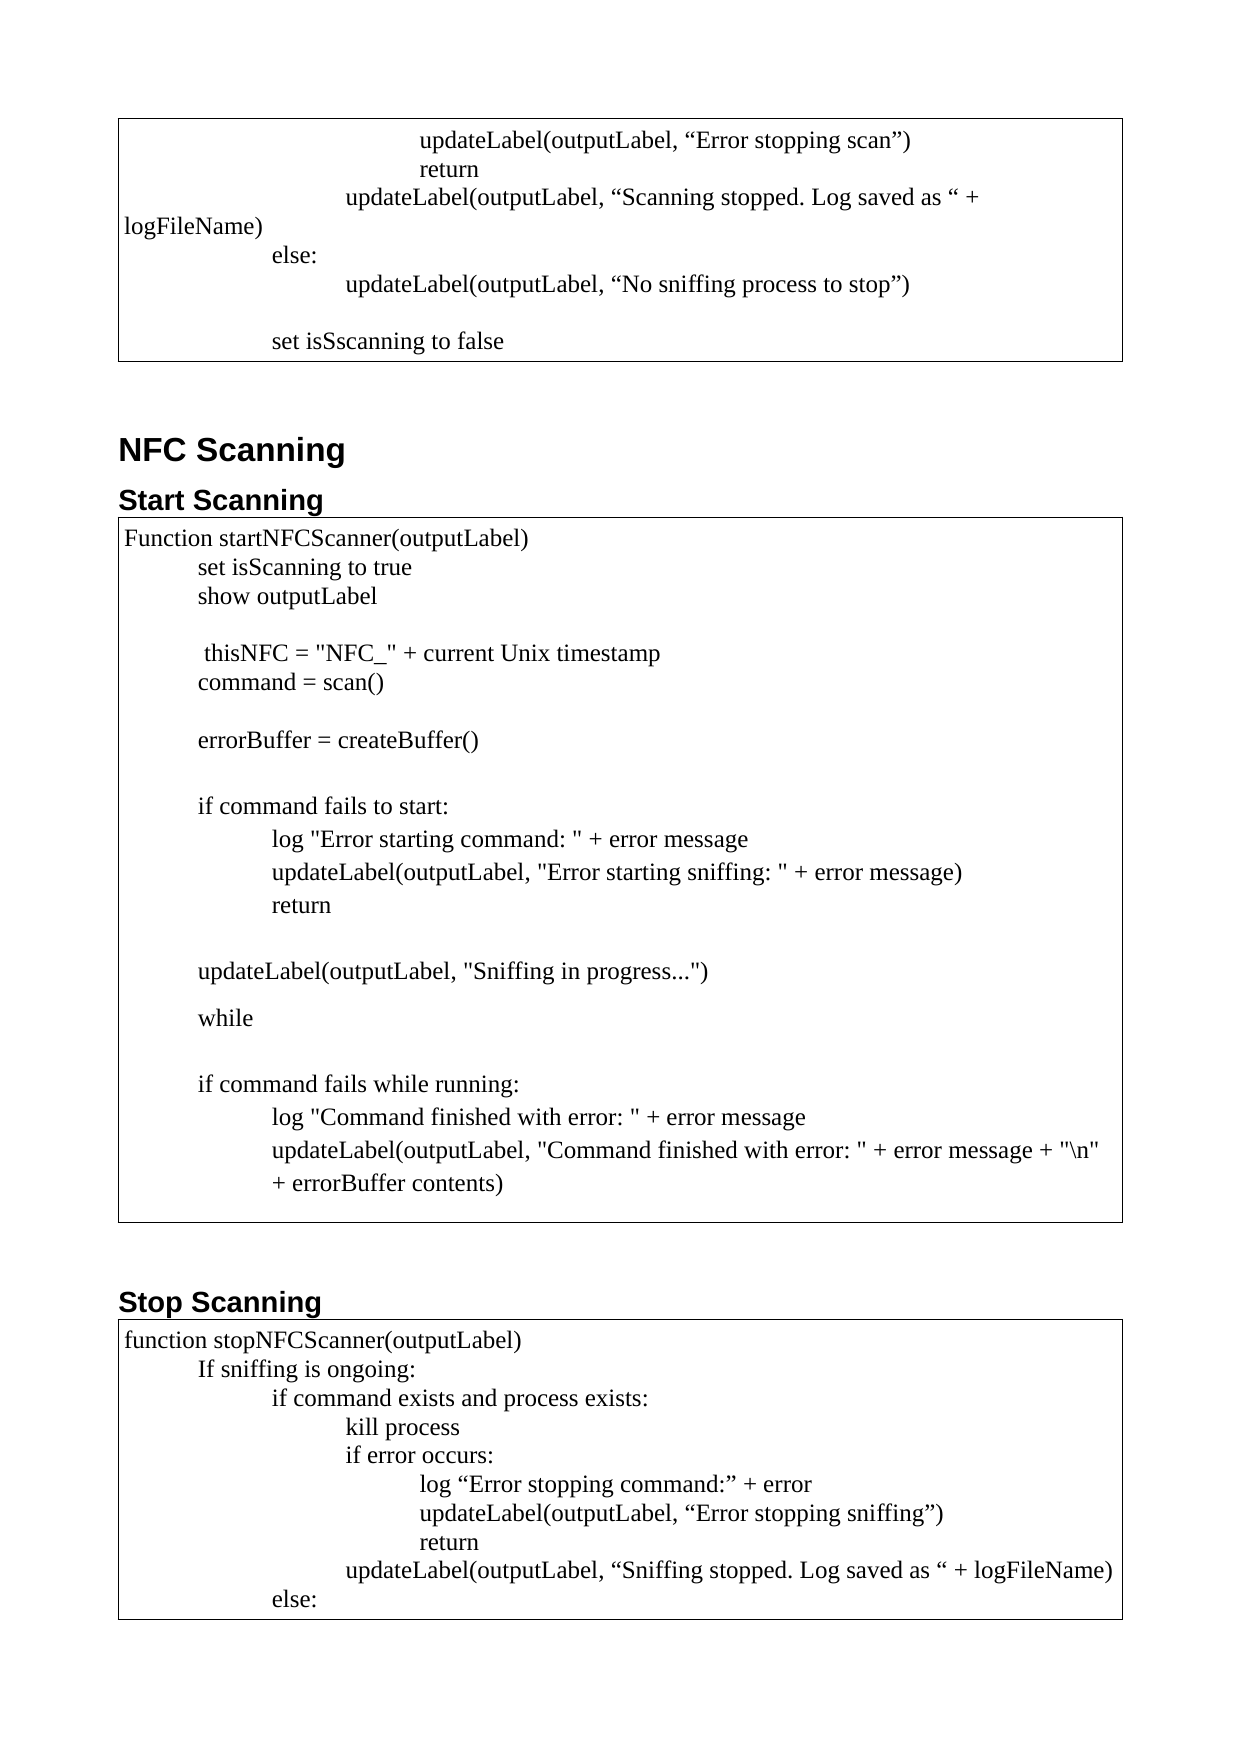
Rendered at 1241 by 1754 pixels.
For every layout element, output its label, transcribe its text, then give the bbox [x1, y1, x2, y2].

subtitle Start Scanning [118, 483, 1122, 517]
subtitle Stop Scanning [118, 1285, 1122, 1319]
table_header updateLabel(outputLabel, “Error stopping scan”) return updateLabel(outputLabel, “Scanning stopped. Log saved as “ + logFileName) else: updateLabel(outputLabel, “No sniffing process to stop”) set isSscanning to false [119, 119, 1122, 361]
subtitle NFC Scanning [118, 430, 1122, 468]
table_header function stopNFCScanner(outputLabel) If sniffing is ongoing: if command exists and process exists: kill process if error occurs: log “Error stopping command:” + error updateLabel(outputLabel, “Error stopping sniffing”) return updateLabel(outputLabel, “Sniffing stopped. Log saved as “ + logFileName) else: [119, 1320, 1122, 1619]
table_header Function startNFCScanner(outputLabel) set isScanning to true show outputLabel thisNFC = "NFC_" + current Unix timestamp command = scan() errorBuffer = createBuffer() if command fails to start: log "Error starting command: " + error message updateLabel(outputLabel, "Error starting sniffing: " + error message) return updateLabel(outputLabel, "Sniffing in progress...") while if command fails while running: log "Command finished with error: " + error message updateLabel(outputLabel, "Command finished with error: " + error message + "\n" + errorBuffer contents) [119, 518, 1122, 1222]
